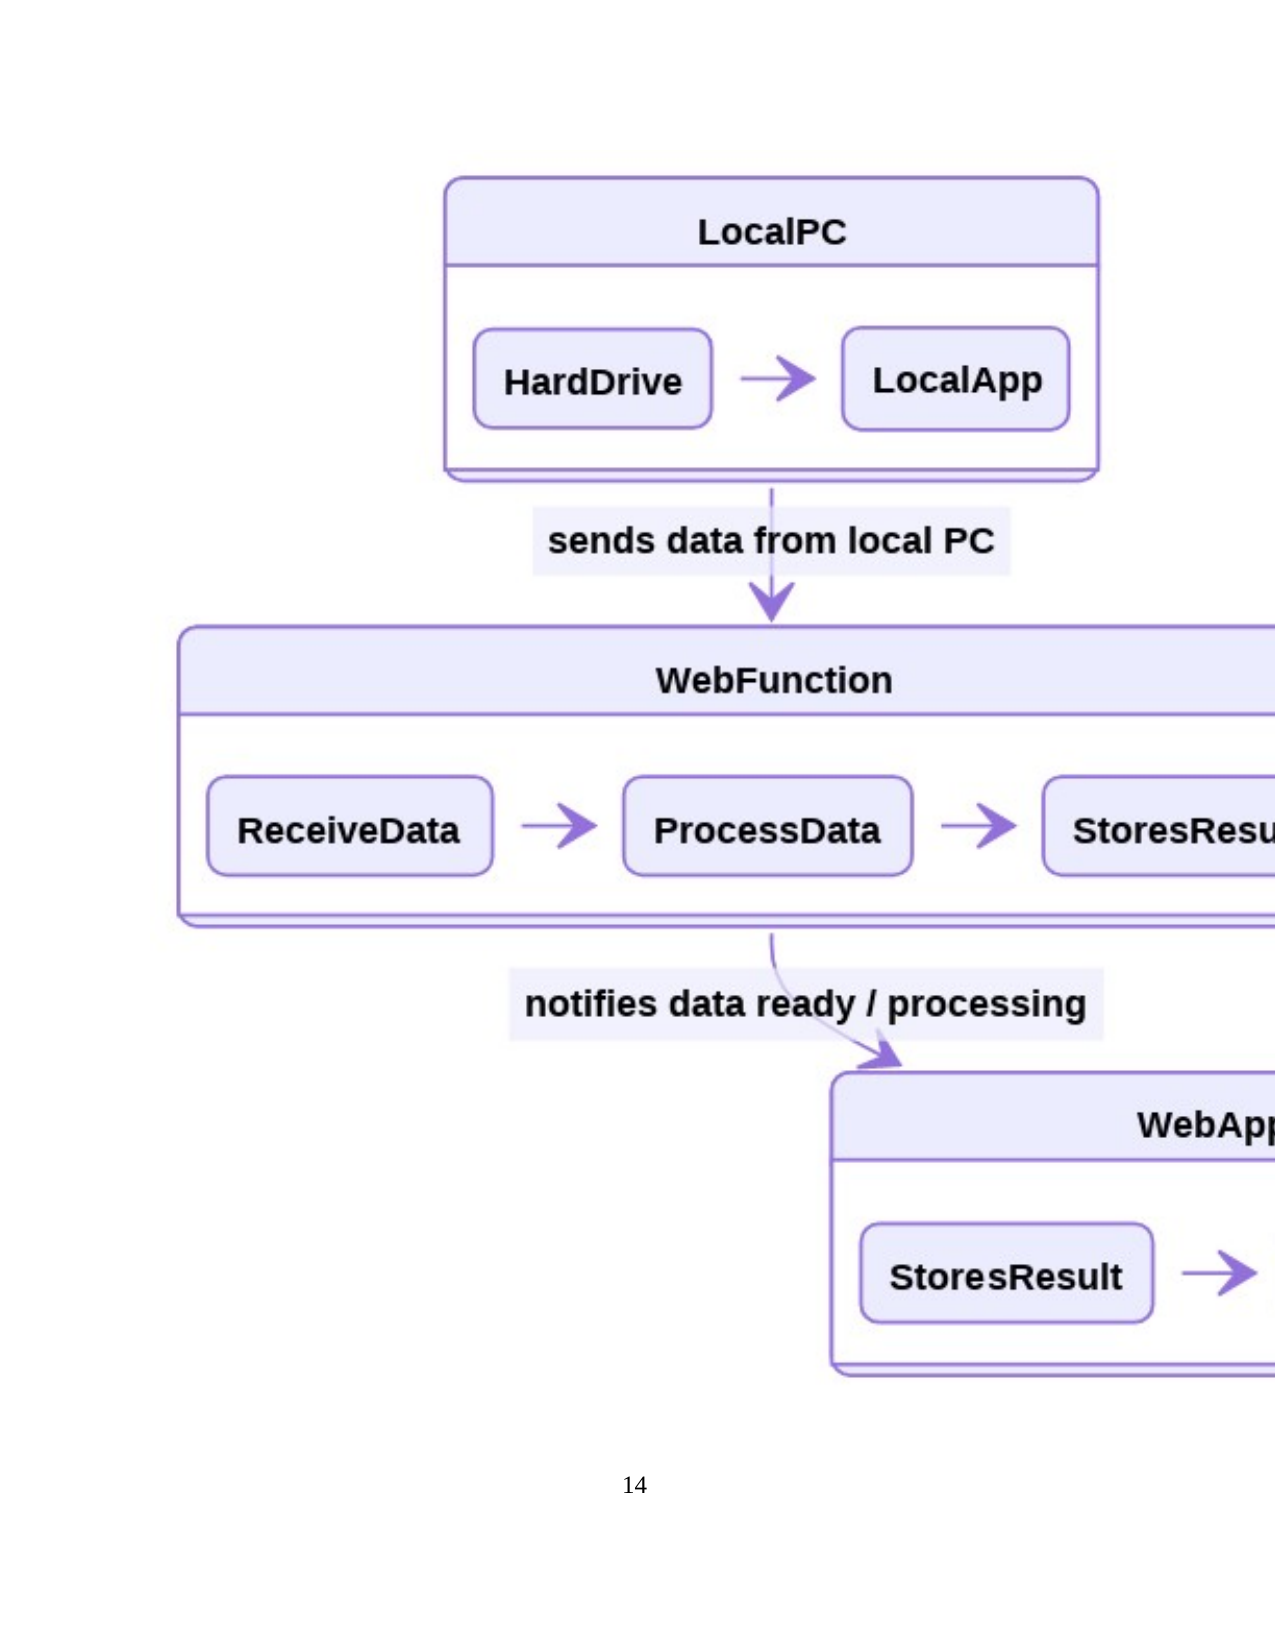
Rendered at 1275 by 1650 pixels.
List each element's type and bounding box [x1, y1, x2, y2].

picture [150, 150, 1275, 1405]
